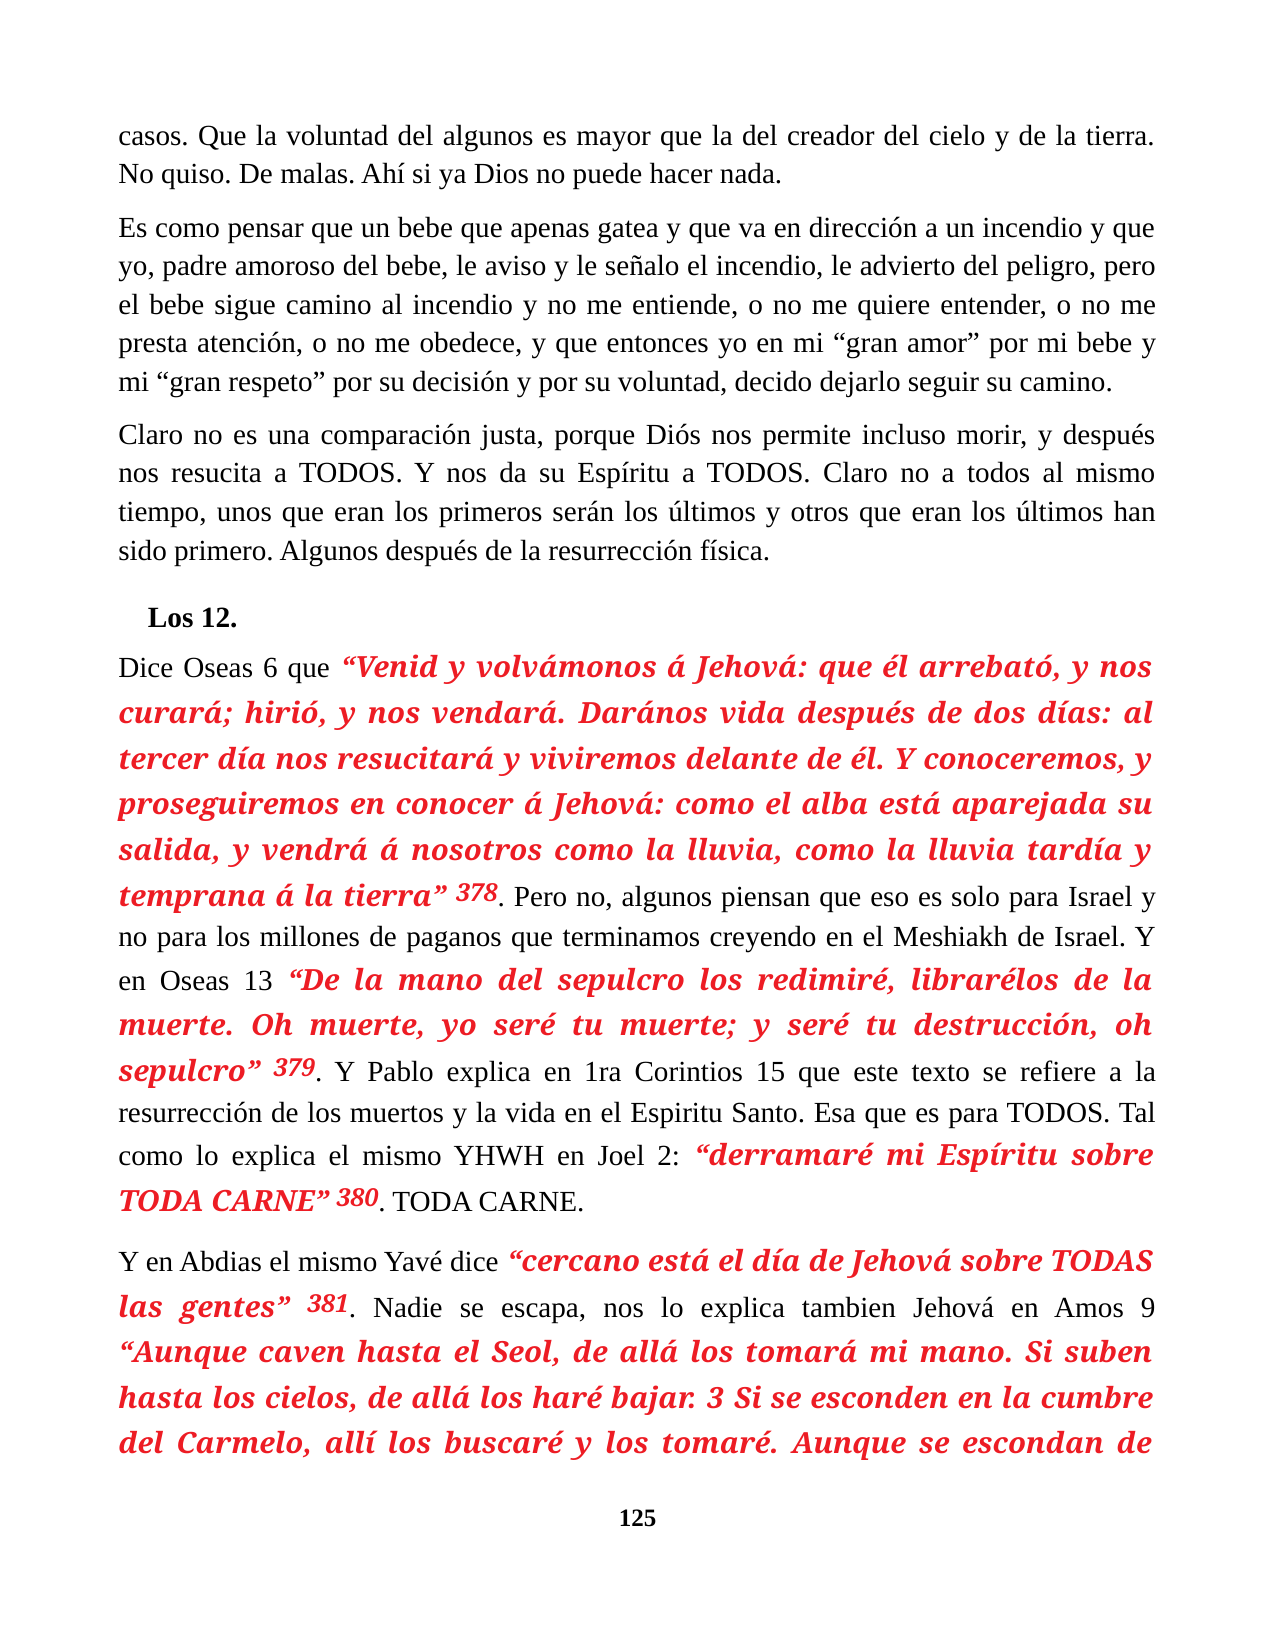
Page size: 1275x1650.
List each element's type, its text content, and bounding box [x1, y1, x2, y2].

text casos. Que la voluntad del algunos es mayor que la del creador del cielo y de la tierra. No quiso. De malas. Ahí si ya Dios no puede hacer nada. [118, 118, 1157, 190]
text Y en Abdias el mismo Yavé dice “cercano está el día de Jehová sobre TODAS las gentes” . Nadie se escapa, nos lo explica tambien Jehová en Amos 9 “Aunque caven hasta el Seol, de allá los tomará mi mano. Si suben hasta los cielos, de allá los haré bajar. 3 Si se esconden en la cumbre del Carmelo, allí los buscaré y los tomaré. Aunque se escondan de [118, 1240, 1157, 1462]
text Claro no es una comparación justa, porque Diós nos permite incluso morir, y después nos resucita a TODOS. Y nos da su Espíritu a TODOS. Claro no a todos al mismo tiempo, unos que eran los primeros serán los últimos y otros que eran los últimos han sido primero. Algunos después de la resurrección física. [118, 417, 1157, 566]
subtitle Los 12. [148, 600, 1157, 634]
text Es como pensar que un bebe que apenas gatea y que va en dirección a un incendio y que yo, padre amoroso del bebe, le aviso y le señalo el incendio, le advierto del peligro, pero el bebe sigue camino al incendio y no me entiende, o no me quiere entender, o no me presta atención, o no me obedece, y que entonces yo en mi “gran amor” por mi bebe y mi “gran respeto” por su decisión y por su voluntad, decido dejarlo seguir su camino. [118, 210, 1157, 397]
text Dice Oseas 6 que “Venid y volvámonos á Jehová: que él arrebató, y nos curará; hirió, y nos vendará. Darános vida después de dos días: al tercer día nos resucitará y viviremos delante de él. Y conoceremos, y proseguiremos en conocer á Jehová: como el alba está aparejada su salida, y vendrá á nosotros como la lluvia, como la lluvia tardía y temprana á la tierra” . Pero no, algunos piensan que eso es solo para Israel y no para los millones de paganos que terminamos creyendo en el Meshiakh de Israel. Y en Oseas 13 “De la mano del sepulcro los redimiré, librarélos de la muerte. Oh muerte, yo seré tu muerte; y seré tu destrucción, oh sepulcro” . Y Pablo explica en 1ra Corintios 15 que este texto se refiere a la resurrección de los muertos y la vida en el Espiritu Santo. Esa que es para TODOS. Tal como lo explica el mismo YHWH en Joel 2: “derramaré mi Espíritu sobre TODA CARNE” . TODA CARNE. [118, 647, 1157, 1220]
